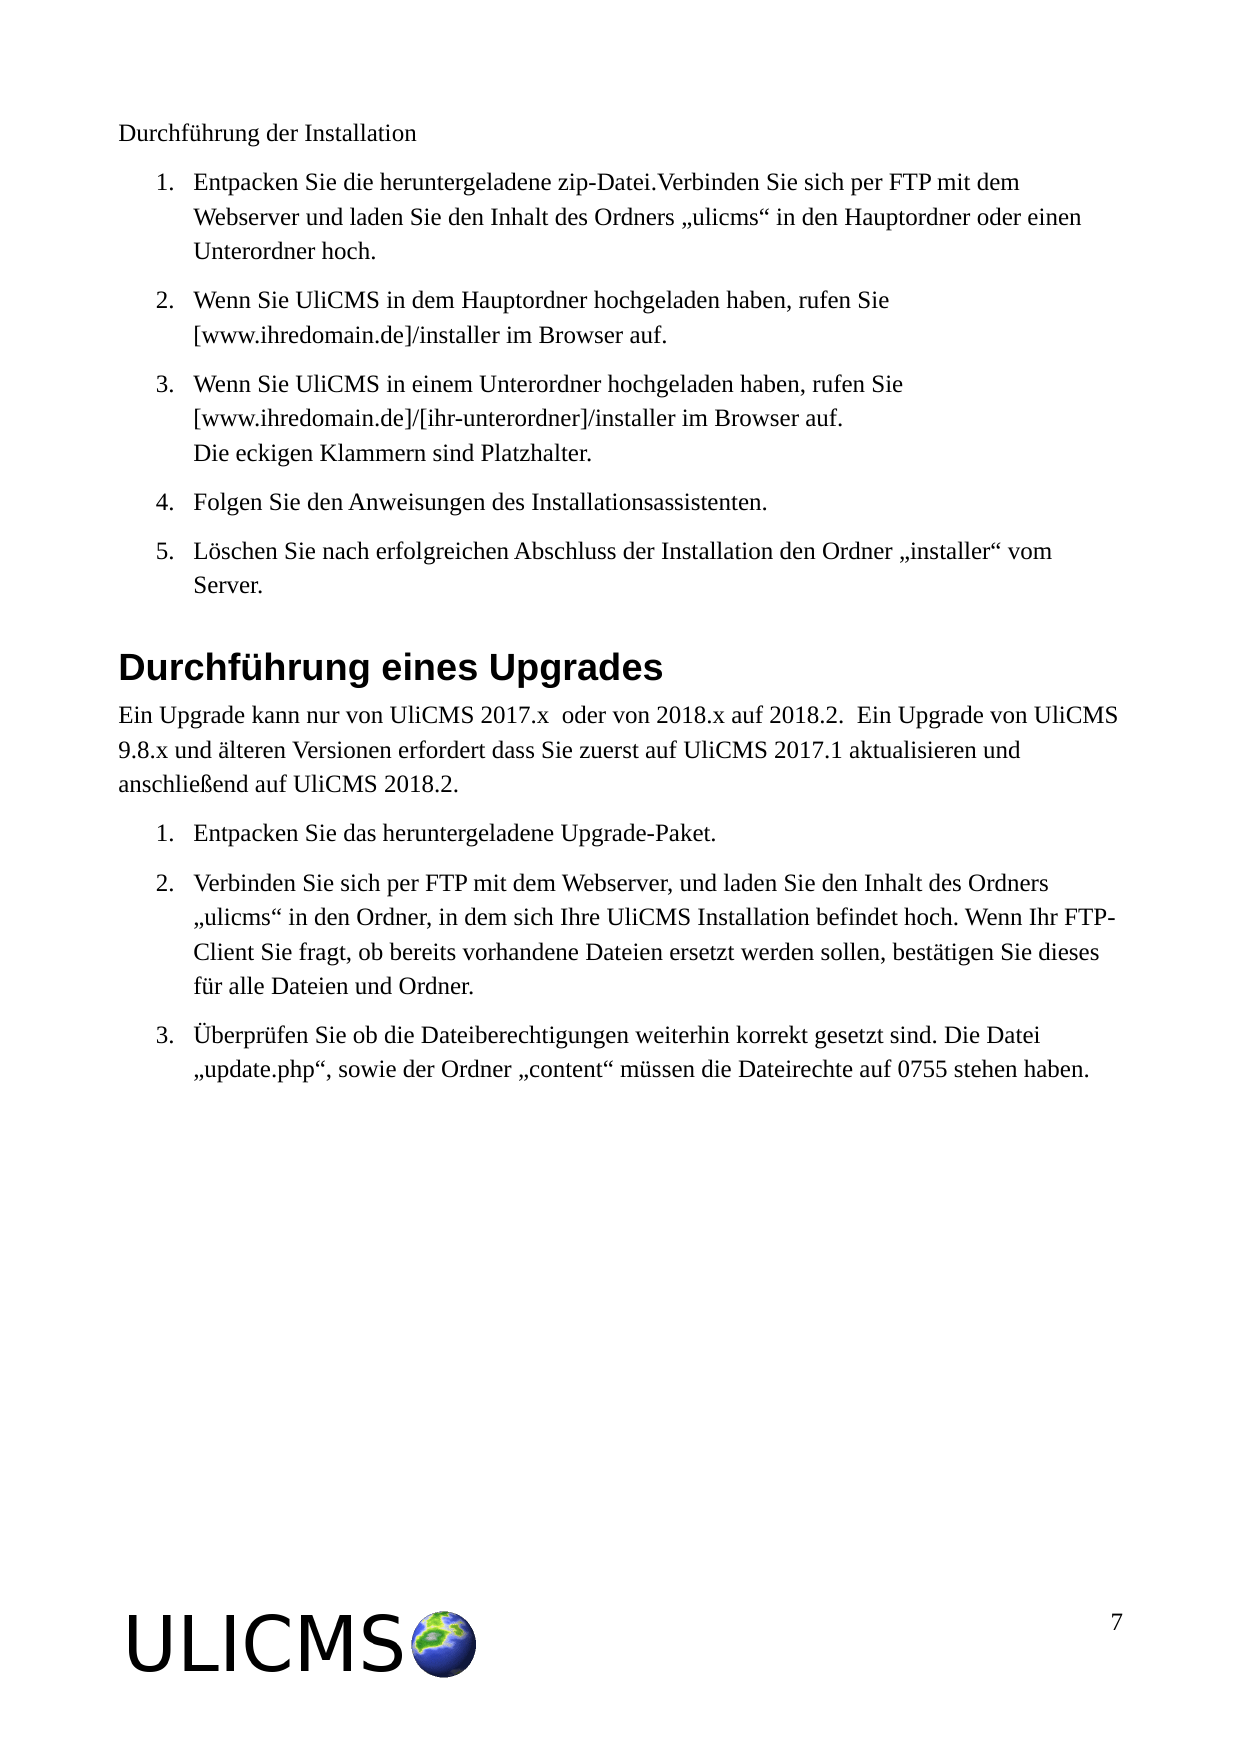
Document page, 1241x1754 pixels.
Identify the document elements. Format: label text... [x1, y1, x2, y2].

list Verbinden Sie sich per FTP mit dem Webserver, und laden Sie den Inhalt des Ordners „ulicms“ in den Ordner, in dem sich Ihre UliCMS Installation befindet hoch. Wenn Ihr FTP-Client Sie fragt, ob bereits vorhandene Dateien ersetzt werden sollen, bestätigen Sie dieses für alle Dateien und Ordner. [156, 868, 1123, 1000]
list Entpacken Sie das heruntergeladene Upgrade-Paket. [156, 818, 1123, 847]
list Entpacken Sie die heruntergeladene zip-Datei.Verbinden Sie sich per FTP mit dem Webserver und laden Sie den Inhalt des Ordners „ulicms“ in den Hauptordner oder einen Unterordner hoch. [156, 167, 1123, 265]
list Wenn Sie UliCMS in einem Unterordner hochgeladen haben, rufen Sie [www.ihredomain.de]/[ihr-unterordner]/installer im Browser auf. Die eckigen Klammern sind Platzhalter. [156, 369, 1123, 466]
list Überprüfen Sie ob die Dateiberechtigungen weiterhin korrekt gesetzt sind. Die Datei „update.php“, sowie der Ordner „content“ müssen die Dateirechte auf 0755 stehen haben. [156, 1020, 1123, 1083]
text Ein Upgrade kann nur von UliCMS 2017.x oder von 2018.x auf 2018.2. Ein Upgrade von UliCMS 9.8.x und älteren Versionen erfordert dass Sie zuerst auf UliCMS 2017.1 aktualisieren und anschließend auf UliCMS 2018.2. [118, 701, 1123, 798]
picture [118, 1607, 479, 1681]
list Wenn Sie UliCMS in dem Hauptordner hochgeladen haben, rufen Sie [www.ihredomain.de]/installer im Browser auf. [156, 285, 1123, 348]
list Löschen Sie nach erfolgreichen Abschluss der Installation den Ordner „installer“ vom Server. [156, 536, 1123, 599]
list Folgen Sie den Anweisungen des Installationsassistenten. [156, 487, 1123, 516]
